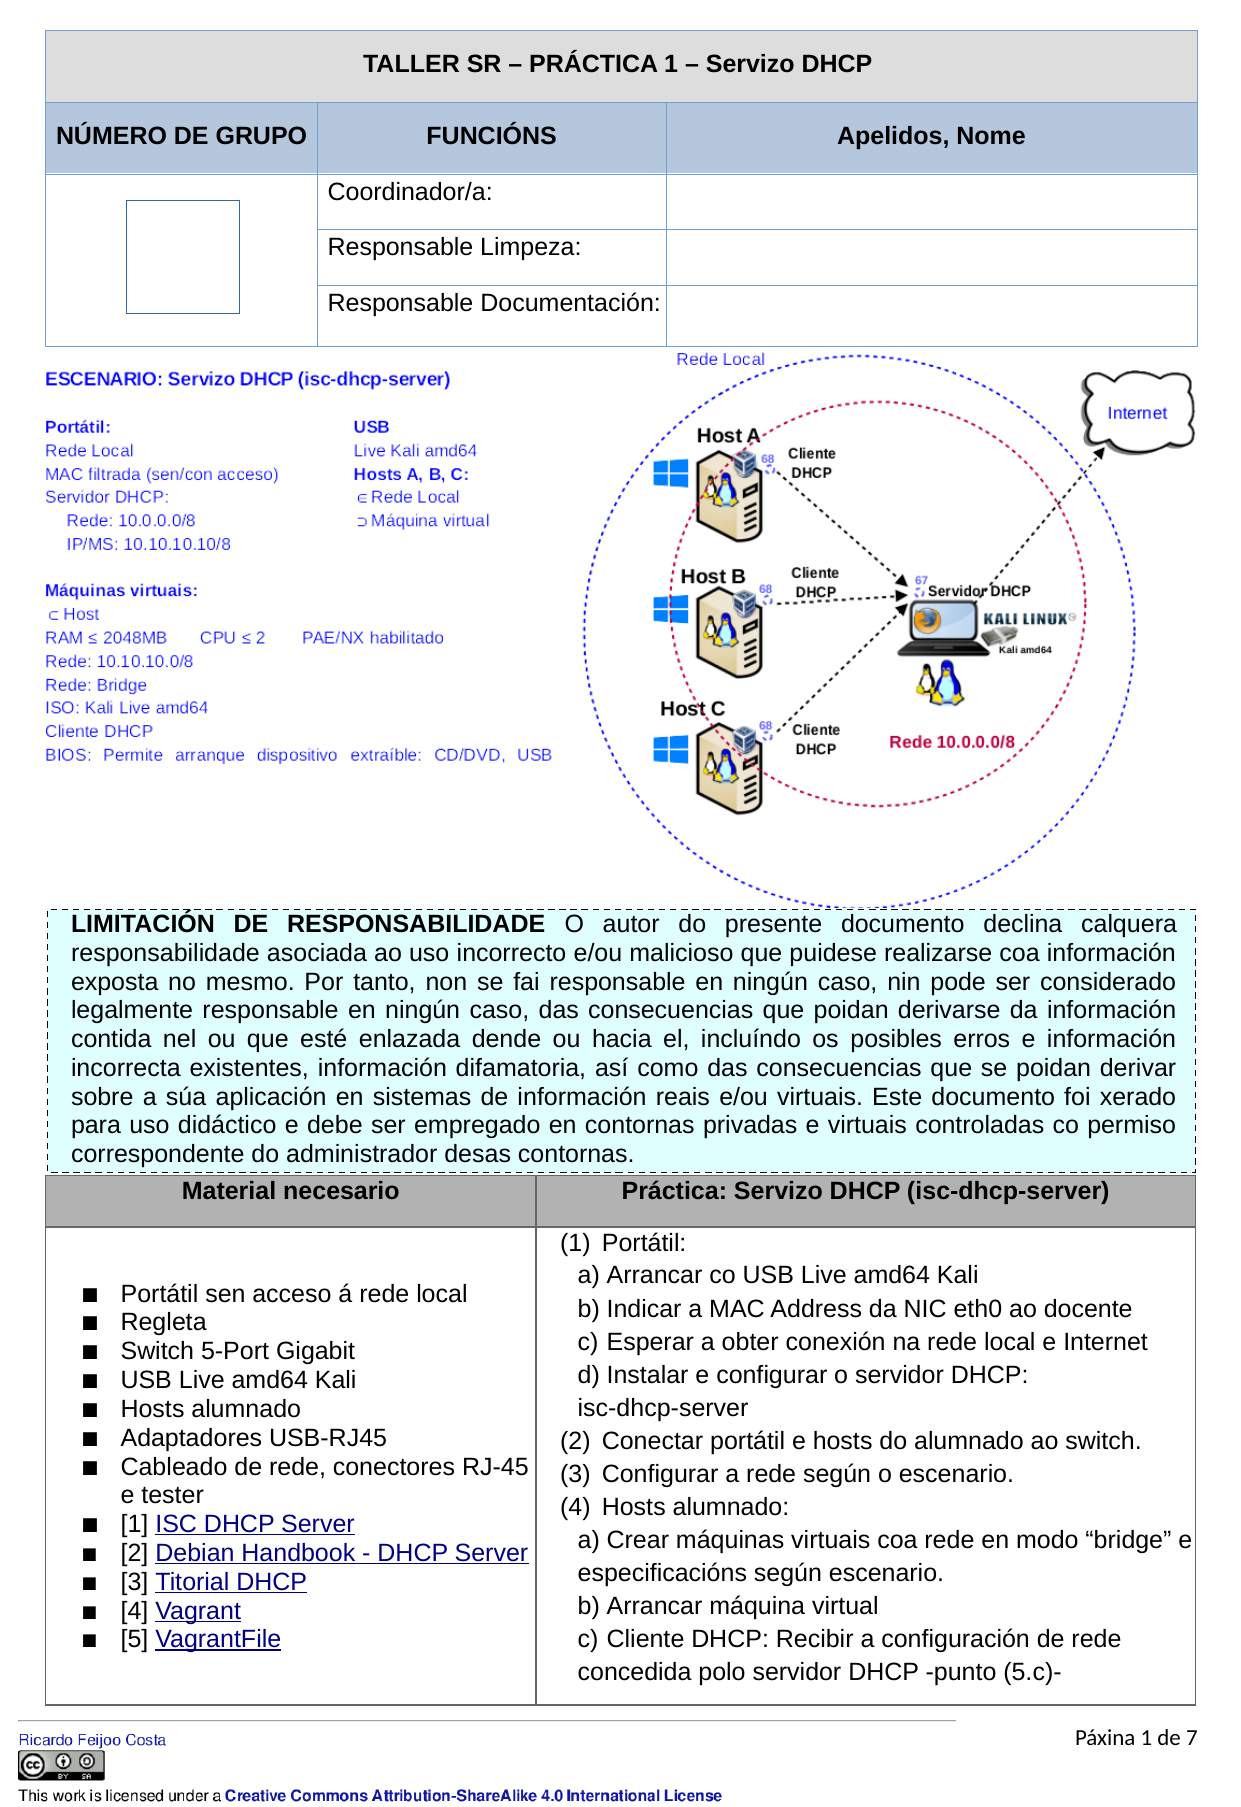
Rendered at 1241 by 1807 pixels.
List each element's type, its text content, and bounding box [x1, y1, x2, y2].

table_cell Responsable Limpeza: [318, 230, 666, 284]
table_cell Apelidos, Nome [667, 103, 1197, 173]
table_header Práctica: Servizo DHCP (isc-dhcp-server) [537, 1176, 1195, 1226]
table_cell [667, 286, 1197, 346]
table_cell NÚMERO DE GRUPO [46, 103, 317, 173]
table_cell [667, 230, 1197, 284]
picture [45, 351, 1198, 908]
table_cell FUNCIÓNS [318, 103, 666, 173]
table_header TALLER SR – PRÁCTICA 1 – Servizo DHCP [46, 31, 1197, 102]
table_cell Coordinador/a: [318, 175, 666, 229]
table_cell [46, 175, 317, 346]
table_cell Portátil: Arrancar co USB Live amd64 Kali Indicar a MAC Address da NIC eth0 ao docente Esperar a obter conexión na rede local e Internet Instalar e configurar o servidor DHCP: isc-dhcp-server Conectar portátil e hosts do alumnado ao switch. Configurar a rede según o escenario. Hosts alumnado: Crear máquinas virtuais coa rede en modo “bridge” e especificacións según escenario. Arrancar máquina virtual Cliente DHCP: Recibir a configuración de rede concedida polo servidor DHCP -punto (5.c)- [537, 1228, 1195, 1704]
table_cell [667, 175, 1197, 229]
table_header Material necesario [46, 1176, 535, 1226]
table_cell Portátil sen acceso á rede local Regleta Switch 5-Port Gigabit USB Live amd64 Kali Hosts alumnado Adaptadores USB-RJ45 Cableado de rede, conectores RJ-45 e tester [1] ISC DHCP Server [2] Debian Handbook - DHCP Server [3] Titorial DHCP [4] Vagrant [5] VagrantFile [46, 1228, 535, 1704]
picture [8, 1715, 957, 1806]
table_cell Responsable Documentación: [318, 286, 666, 346]
